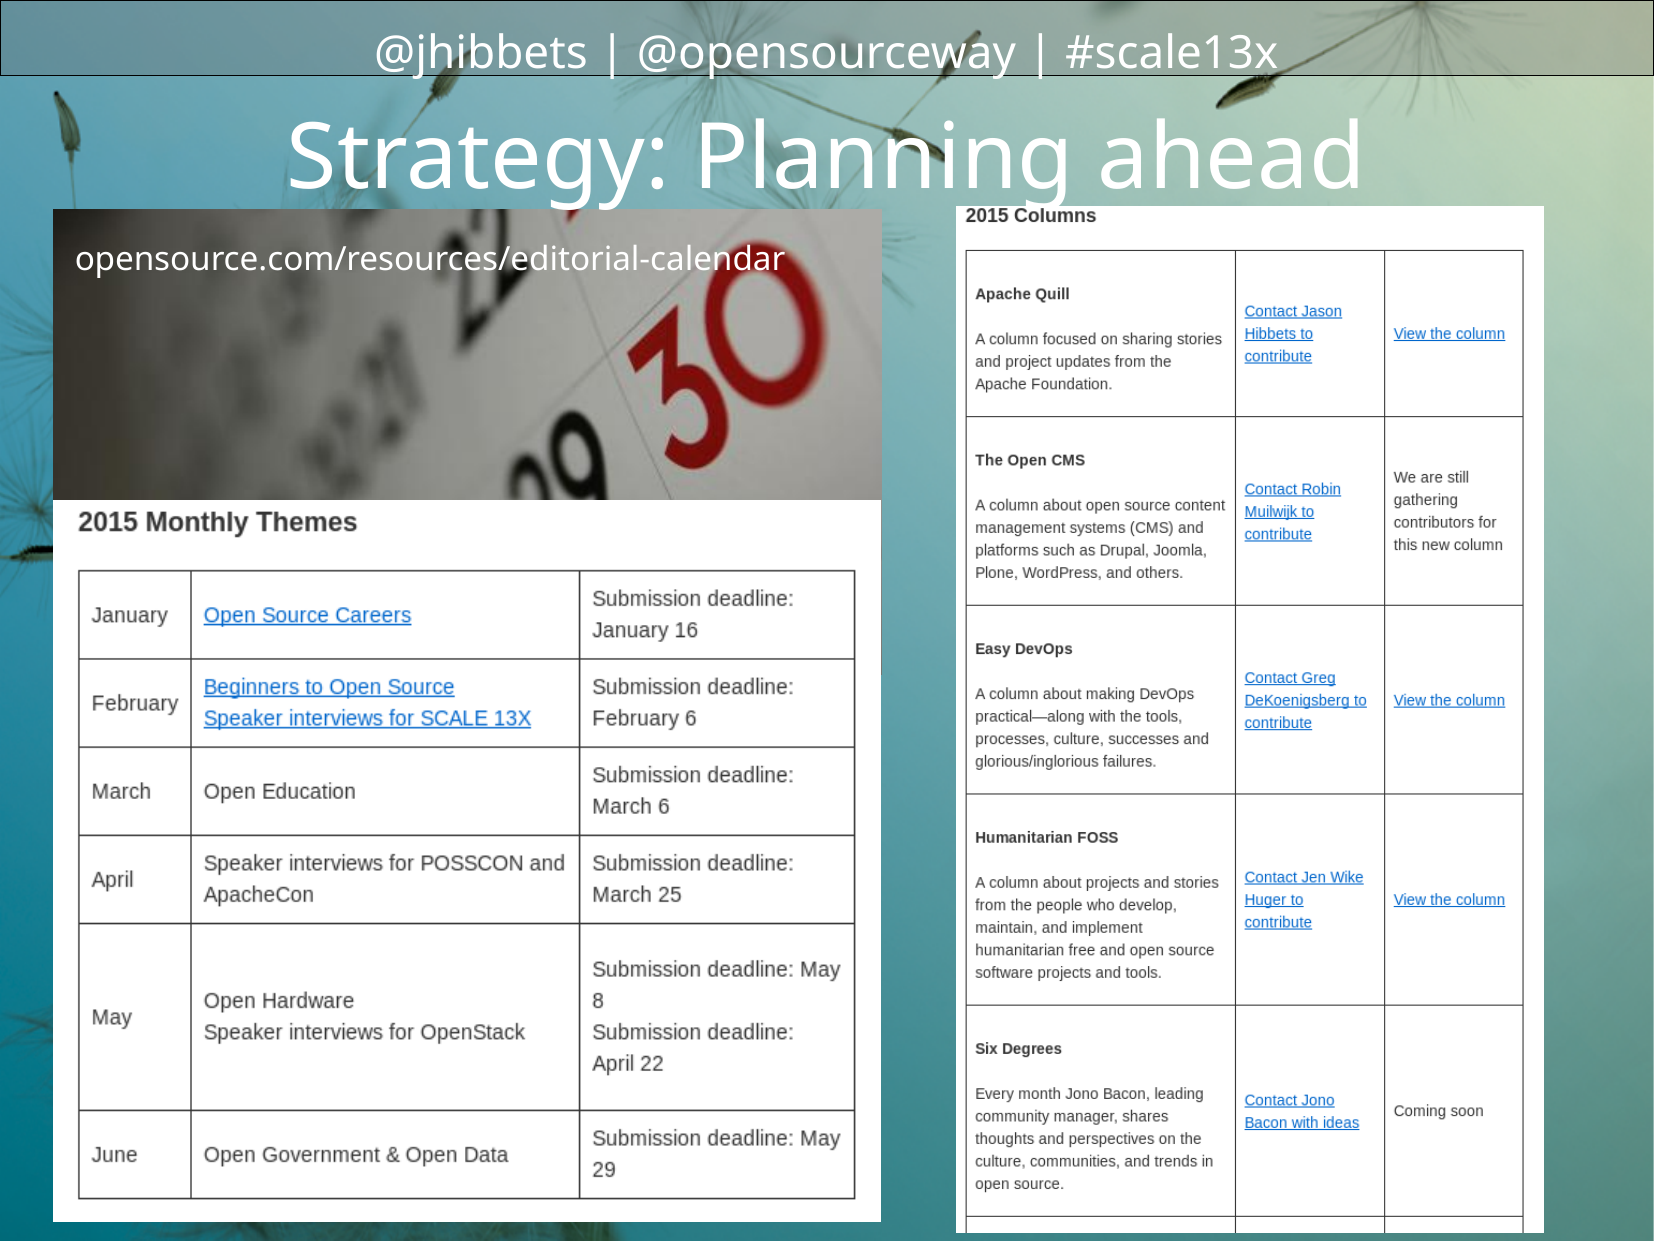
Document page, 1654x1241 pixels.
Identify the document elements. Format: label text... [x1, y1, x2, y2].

title Strategy: Planning ahead [82, 49, 1571, 257]
text_box opensource.com/resources/editorial-calendar [60, 227, 884, 276]
picture [0, 76, 1654, 1241]
